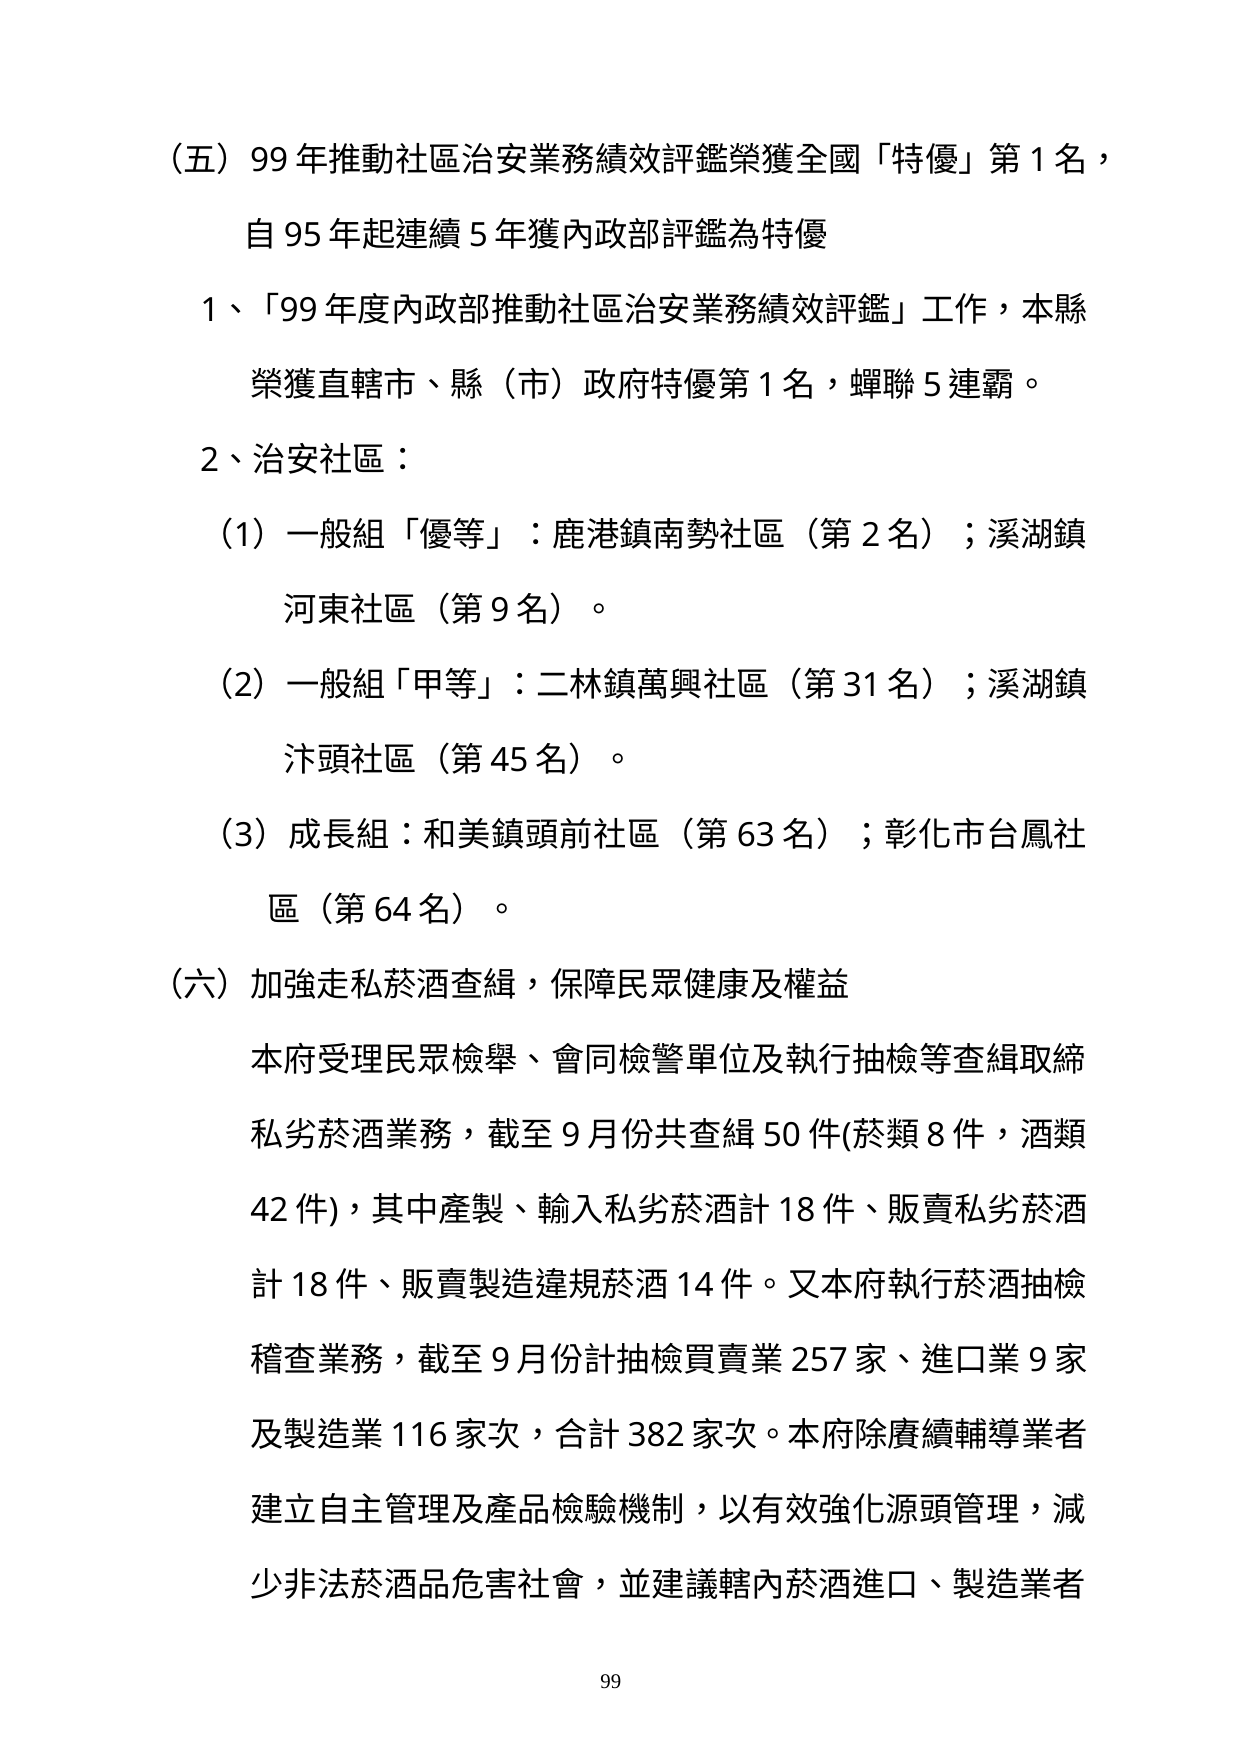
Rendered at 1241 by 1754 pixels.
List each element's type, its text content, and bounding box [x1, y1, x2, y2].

text （1）一般組「優等」：鹿港鎮南勢社區（第2名）；溪湖鎮河東社區（第9名）。 [200, 495, 1087, 645]
text （3）成長組：和美鎮頭前社區（第63名）；彰化市台鳳社區（第64名）。 [200, 795, 1087, 945]
text （六）加強走私菸酒查緝，保障民眾健康及權益 [150, 945, 1087, 1020]
text 2、治安社區： [150, 420, 1087, 495]
text 1、「99年度內政部推動社區治安業務績效評鑑」工作，本縣榮獲直轄市、縣（市）政府特優第1名，蟬聯5連霸。 [200, 270, 1087, 420]
text （2）一般組「甲等」：二林鎮萬興社區（第31名）；溪湖鎮汴頭社區（第45名）。 [200, 645, 1087, 795]
text （五）99年推動社區治安業務績效評鑑榮獲全國「特優」第1名，自95年起連續5年獲內政部評鑑為特優 [150, 120, 1087, 270]
text 本府受理民眾檢舉、會同檢警單位及執行抽檢等查緝取締私劣菸酒業務，截至9月份共查緝50件(菸類8件，酒類42件)，其中產製、輸入私劣菸酒計18件、販賣私劣菸酒計18件、販賣製造違規菸酒14件。又本府執行菸酒抽檢稽查業務，截至9月份計抽檢買賣業257家、進口業9家及製造業116家次，合計382家次。本府除賡續輔導業者建立自主管理及產品檢驗機制，以有效強化源頭管理，減少非法菸酒品危害社會，並建議轄內菸酒進口、製造業者 [250, 1020, 1087, 1620]
